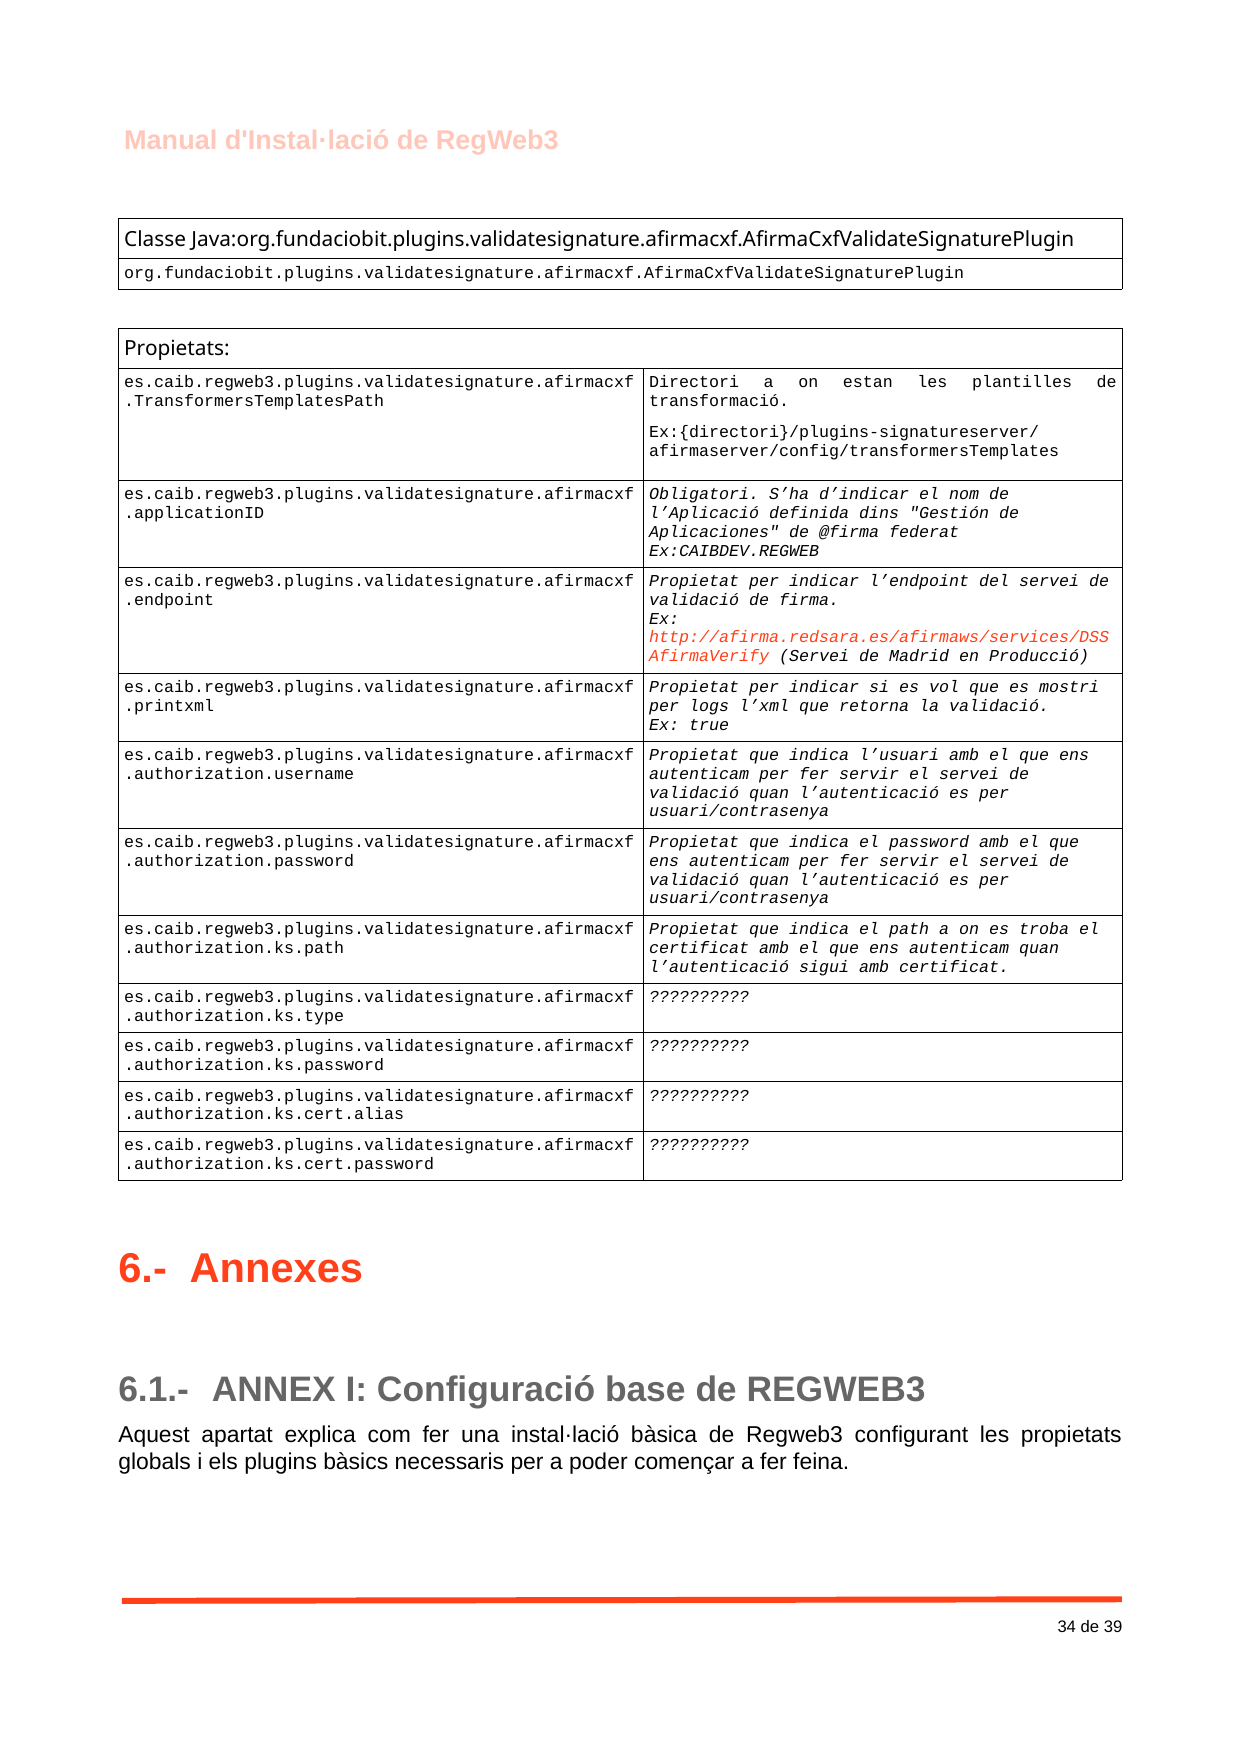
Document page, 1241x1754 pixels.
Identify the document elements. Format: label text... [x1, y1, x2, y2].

table_cell es.caib.regweb3.plugins.validatesignature.afirmacxf.authorization.ks.type [119, 984, 643, 1032]
table_cell Obligatori. S’ha d’indicar el nom de l’Aplicació definida dins "Gestión de Aplicaciones" de @firma federat Ex:CAIBDEV.REGWEB [644, 481, 1122, 567]
table_cell es.caib.regweb3.plugins.validatesignature.afirmacxf.authorization.ks.path [119, 916, 643, 983]
table_cell es.caib.regweb3.plugins.validatesignature.afirmacxf.authorization.password [119, 829, 643, 914]
table_cell Propietat que indica l’usuari amb el que ens autenticam per fer servir el servei de validació quan l’autenticació es per usuari/contrasenya [644, 742, 1122, 828]
table_cell ?????????? [644, 1082, 1122, 1131]
subtitle Annexes [118, 1244, 1122, 1292]
table_cell Propietat que indica el password amb el que ens autenticam per fer servir el servei de validació quan l’autenticació es per usuari/contrasenya [644, 829, 1122, 914]
table_cell es.caib.regweb3.plugins.validatesignature.afirmacxf.TransformersTemplatesPath [119, 369, 643, 480]
table_cell es.caib.regweb3.plugins.validatesignature.afirmacxf.authorization.ks.password [119, 1033, 643, 1081]
subtitle ANNEX I: Configuració base de REGWEB3 [118, 1368, 1122, 1409]
table_cell org.fundaciobit.plugins.validatesignature.afirmacxf.AfirmaCxfValidateSignaturePlugin [119, 259, 1122, 289]
table_cell es.caib.regweb3.plugins.validatesignature.afirmacxf.authorization.ks.cert.alias [119, 1082, 643, 1131]
text Aquest apartat explica com fer una instal·lació bàsica de Regweb3 configurant les propietats globals i els plugins bàsics necessaris per a poder començar a fer feina. [118, 1421, 1122, 1474]
table_cell es.caib.regweb3.plugins.validatesignature.afirmacxf.printxml [119, 674, 643, 741]
table_cell es.caib.regweb3.plugins.validatesignature.afirmacxf.endpoint [119, 568, 643, 672]
table_cell Propietat per indicar si es vol que es mostri per logs l’xml que retorna la validació. Ex: true [644, 674, 1122, 741]
table_cell Propietat que indica el path a on es troba el certificat amb el que ens autenticam quan l’autenticació sigui amb certificat. [644, 916, 1122, 983]
table_cell Directori a on estan les plantilles de transformació. Ex:{directori}/plugins-signatureserver/afirmaserver/config/transformersTemplates [644, 369, 1122, 480]
table_cell ?????????? [644, 984, 1122, 1032]
table_cell Propietat per indicar l’endpoint del servei de validació de firma. Ex: http://afirma.redsara.es/afirmaws/services/DSSAfirmaVerify (Servei de Madrid en Producció) [644, 568, 1122, 672]
table_header Propietats: [119, 329, 1122, 368]
table_cell ?????????? [644, 1033, 1122, 1081]
table_header Classe Java:org.fundaciobit.plugins.validatesignature.afirmacxf.AfirmaCxfValidateSignaturePlugin [119, 219, 1122, 258]
table_cell ?????????? [644, 1132, 1122, 1180]
table_cell es.caib.regweb3.plugins.validatesignature.afirmacxf.applicationID [119, 481, 643, 567]
table_cell es.caib.regweb3.plugins.validatesignature.afirmacxf.authorization.ks.cert.password [119, 1132, 643, 1180]
table_cell es.caib.regweb3.plugins.validatesignature.afirmacxf.authorization.username [119, 742, 643, 828]
